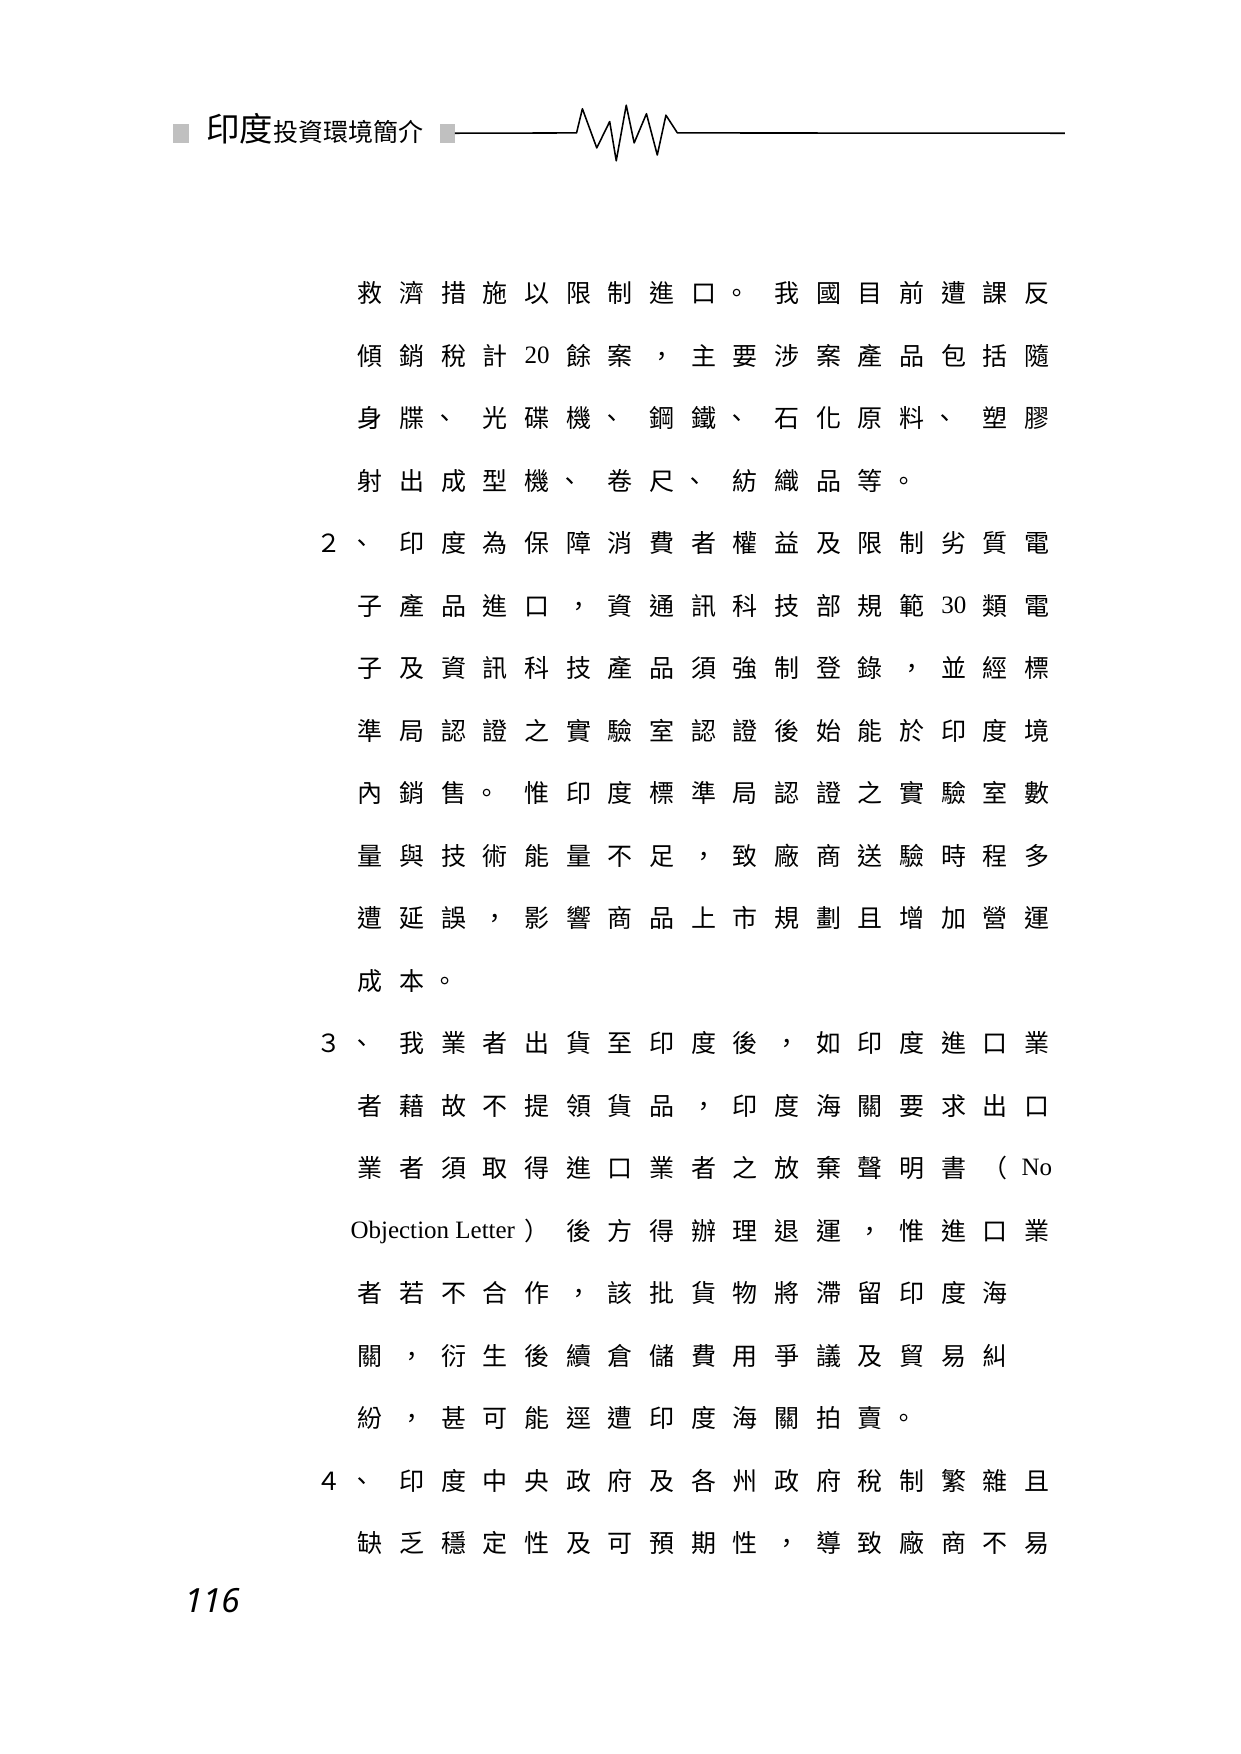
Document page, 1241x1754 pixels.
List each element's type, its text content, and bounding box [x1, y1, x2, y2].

text ２、印度為保障消費者權益及限制劣質電子產品進口，資通訊科技部規範30類電子及資訊科技產品須強制登錄，並經標準局認證之實驗室認證後始能於印度境內銷售。惟印度標準局認證之實驗室數量與技術能量不足，致廠商送驗時程多遭延誤，影響商品上市規劃且增加營運成本。 [281, 500, 1058, 1000]
text ３、我業者出貨至印度後，如印度進口業者藉故不提領貨品，印度海關要求出口業者須取得進口業者之放棄聲明書（No Objection Letter）後方得辦理退運，惟進口業者若不合作，該批貨物將滯留印度海關，衍生後續倉儲費用爭議及貿易糾紛，甚可能逕遭印度海關拍賣。 [281, 1000, 1058, 1438]
text 救濟措施以限制進口。我國目前遭課反傾銷稅計20餘案，主要涉案產品包括隨身牒、光碟機、鋼鐵、石化原料、塑膠射出成型機、卷尺、紡織品等。 [281, 250, 1058, 500]
text ４、印度中央政府及各州政府稅制繁雜且缺乏穩定性及可預期性，導致廠商不易 [281, 1438, 1058, 1563]
